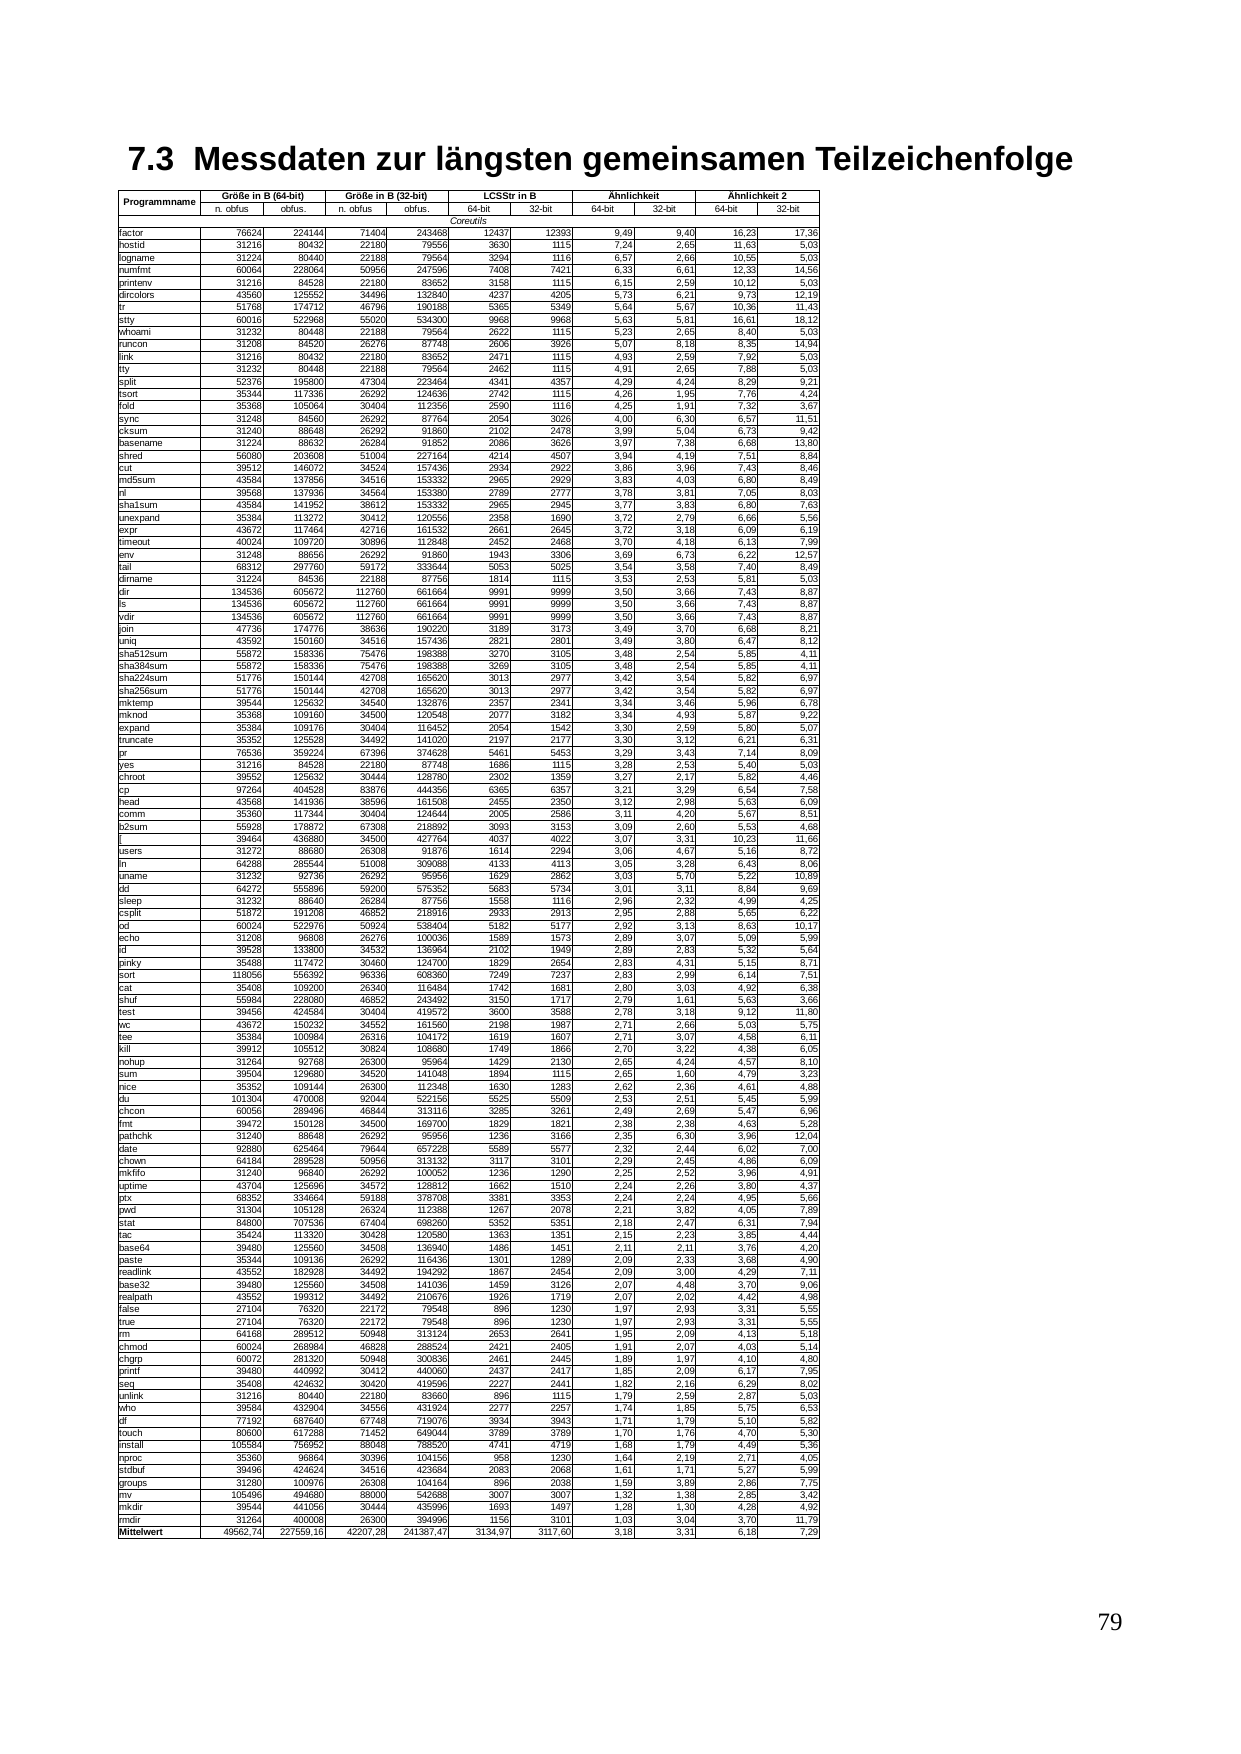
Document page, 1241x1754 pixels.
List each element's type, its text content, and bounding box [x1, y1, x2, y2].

subtitle Messdaten zur längsten gemeinsamen Teilzeichenfolge [118, 139, 1122, 178]
